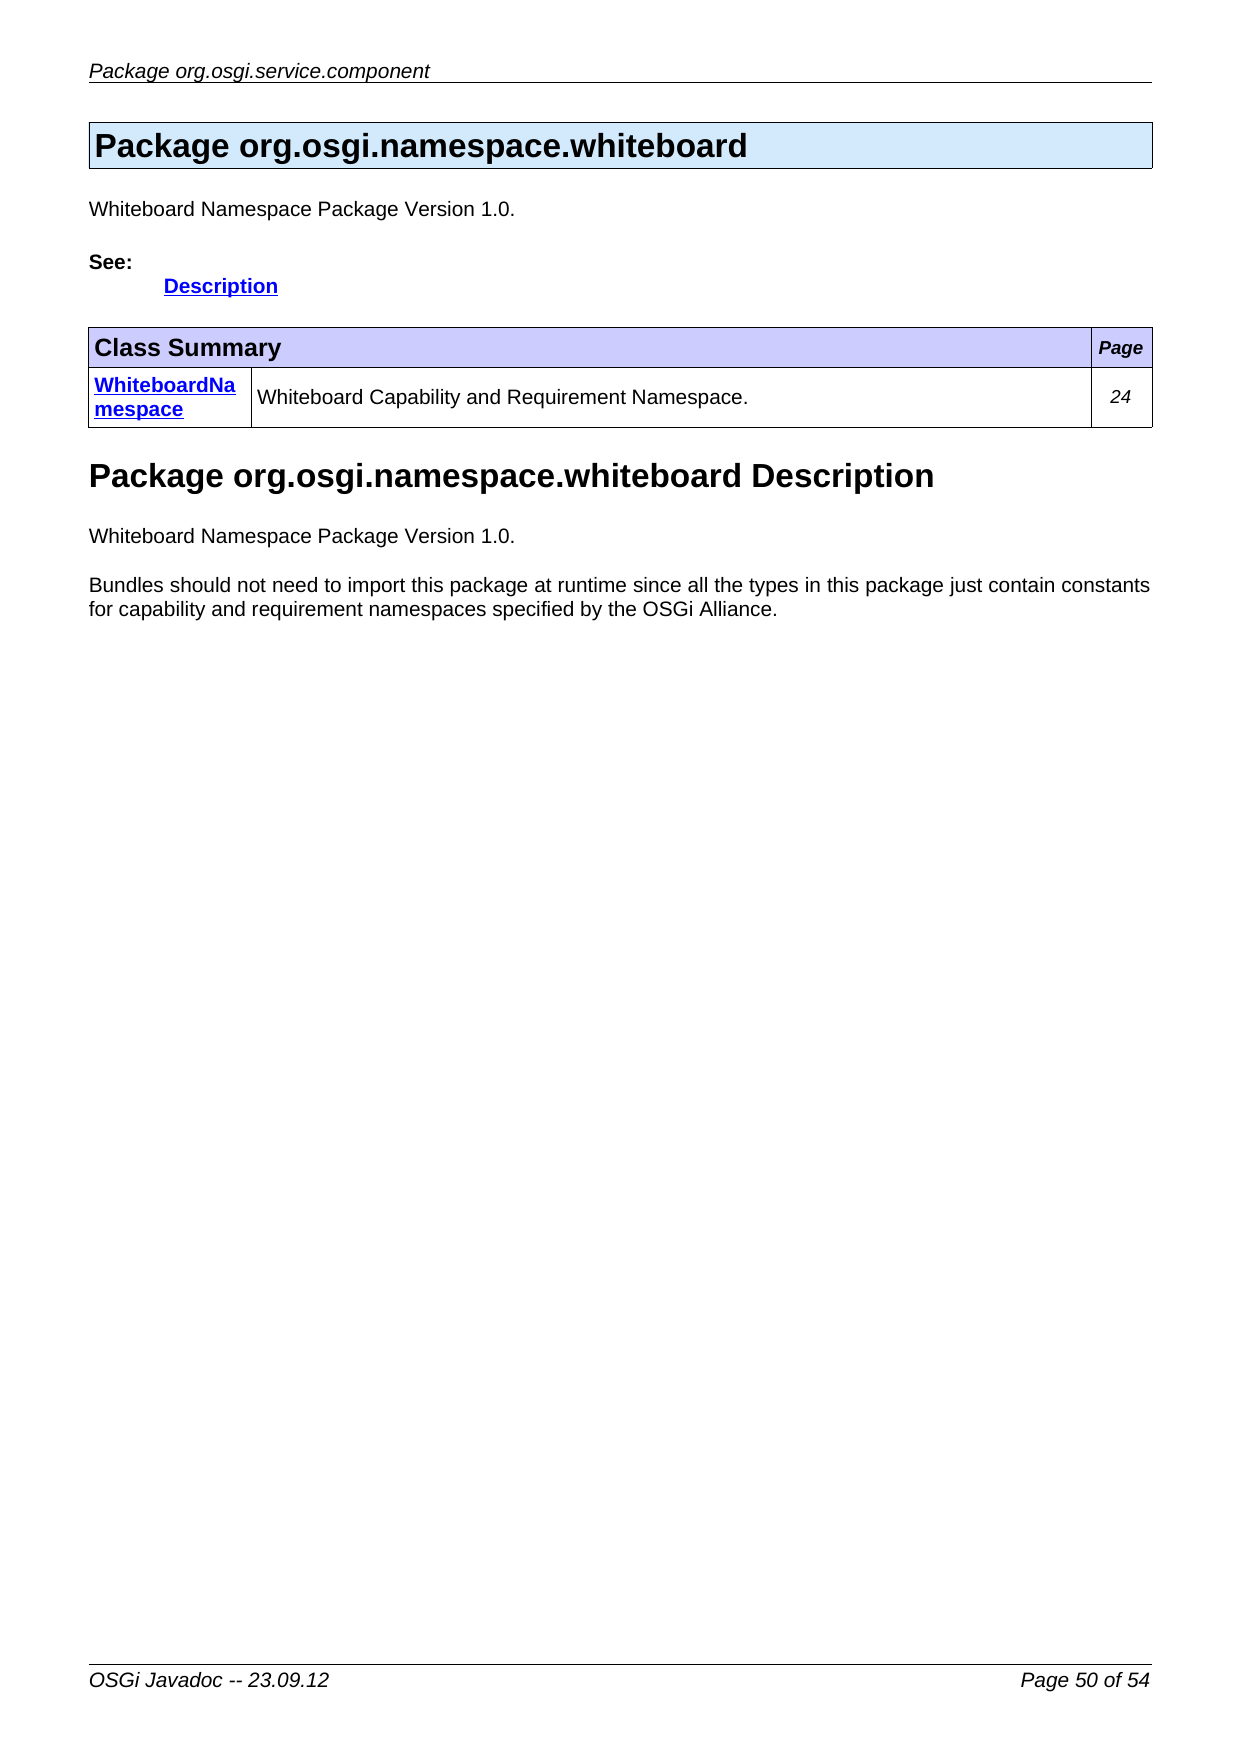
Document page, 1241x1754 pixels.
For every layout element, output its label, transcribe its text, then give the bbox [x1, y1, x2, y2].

subtitle Package org.osgi.namespace.whiteboard [90, 123, 1152, 168]
text Whiteboard Namespace Package Version 1.0. [88, 197, 1152, 221]
text See: [88, 250, 1152, 274]
table_header Class Summary [89, 328, 1091, 367]
text Whiteboard Namespace Package Version 1.0. [88, 523, 1152, 547]
table_cell WhiteboardNamespace [89, 368, 251, 427]
table_cell 24 [1092, 368, 1152, 427]
text Bundles should not need to import this package at runtime since all the types in this package just contain constants for capability and requirement namespaces specified by the OSGi Alliance. [88, 572, 1152, 620]
text Description [163, 274, 1152, 298]
text Package org.osgi.namespace.whiteboard Description [88, 456, 1152, 494]
table_cell Whiteboard Capability and Requirement Namespace. [252, 368, 1091, 427]
table_header Page [1092, 328, 1152, 367]
